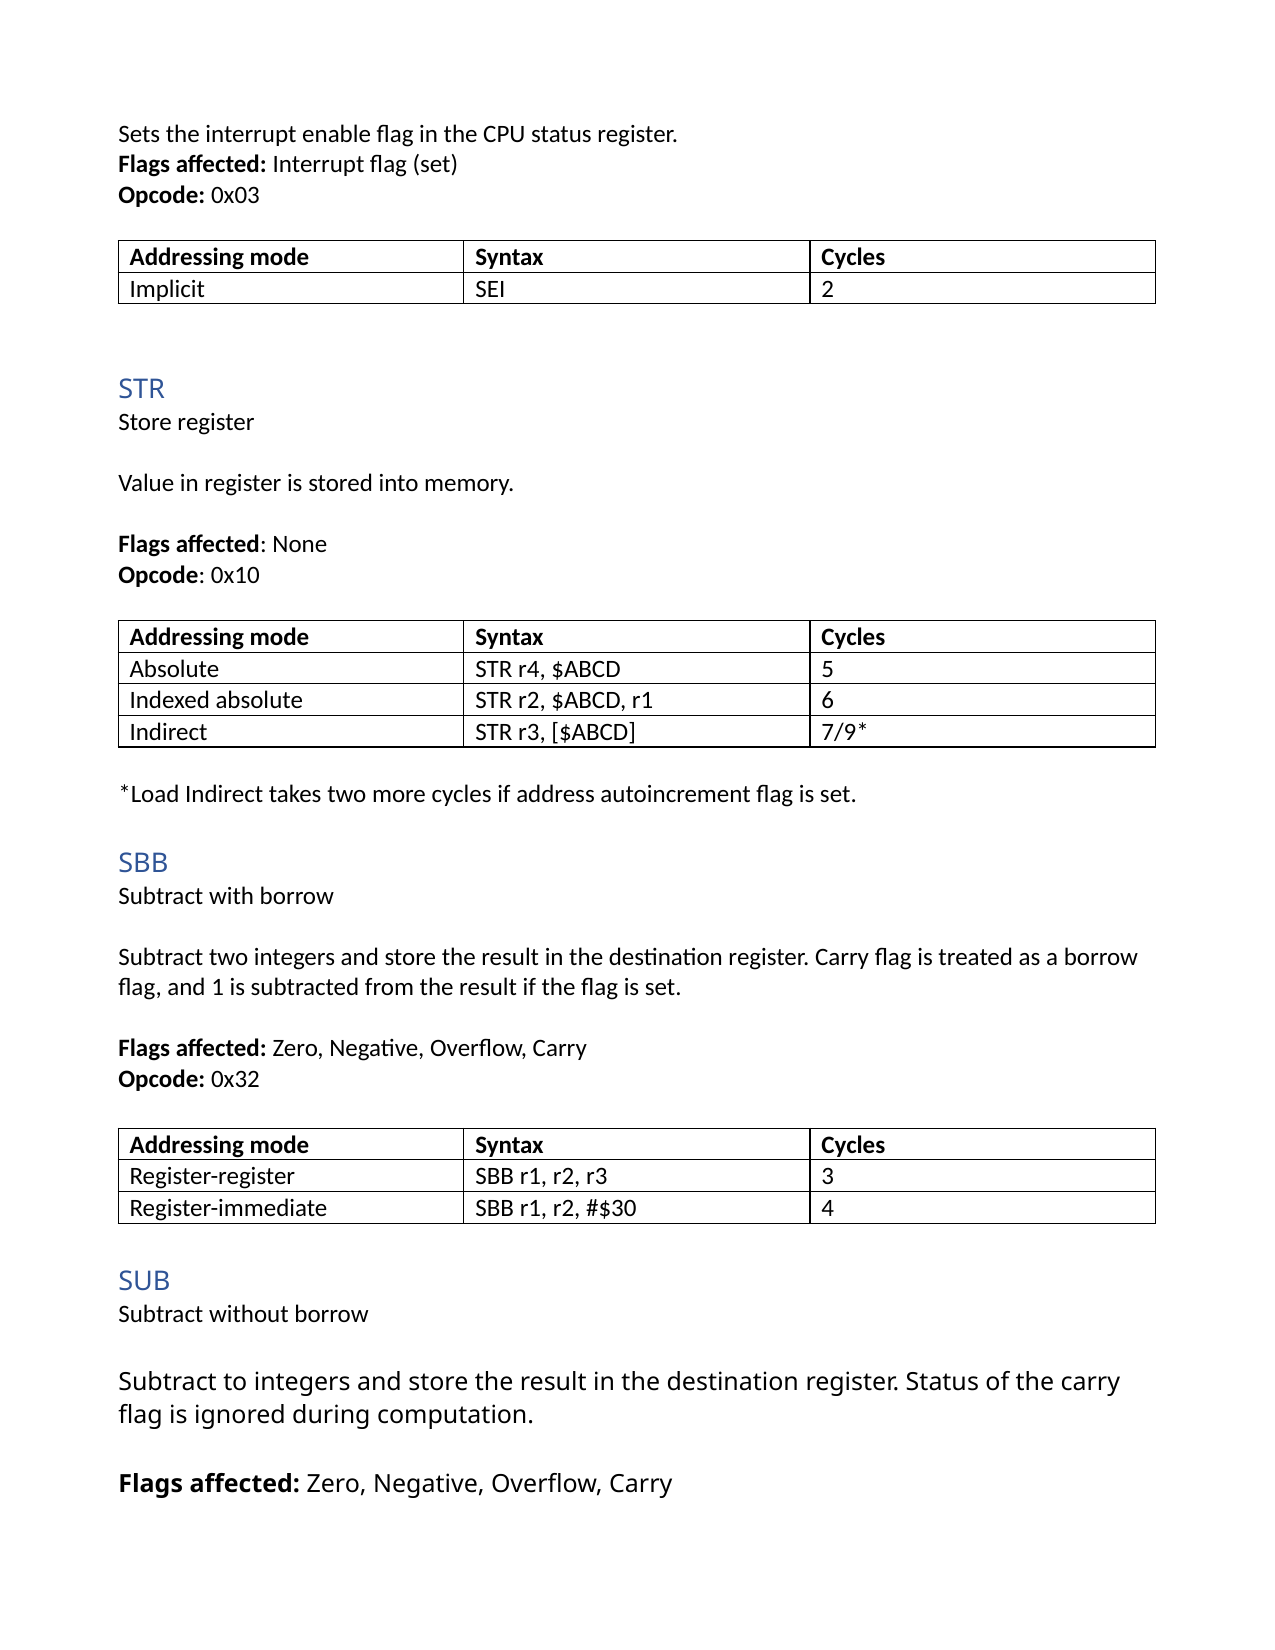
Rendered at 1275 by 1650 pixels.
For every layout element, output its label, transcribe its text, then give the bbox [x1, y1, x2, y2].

table_cell Indexed absolute [119, 684, 463, 715]
table_cell 3 [811, 1160, 1155, 1191]
subtitle SBB [118, 843, 1157, 880]
table_header Cycles [811, 621, 1155, 652]
table_cell 4 [811, 1192, 1155, 1222]
table_cell SBB r1, r2, r3 [464, 1160, 809, 1191]
text Sets the interrupt enable flag in the CPU status register. [118, 118, 1157, 149]
table_header Syntax [464, 621, 809, 652]
text Subtract without borrow [118, 1298, 1157, 1329]
table_header Cycles [811, 241, 1155, 272]
table_cell STR r4, $ABCD [464, 653, 809, 683]
table_header Addressing mode [119, 1129, 463, 1159]
text *Load Indirect takes two more cycles if address autoincrement flag is set. [118, 778, 1157, 808]
table_cell Implicit [119, 273, 463, 303]
table_header Addressing mode [119, 241, 463, 272]
table_cell STR r2, $ABCD, r1 [464, 684, 809, 715]
text Flags affected: Interrupt flag (set) [118, 149, 1157, 179]
table_cell STR r3, [$ABCD] [464, 716, 809, 746]
table_header Addressing mode [119, 621, 463, 652]
text Flags affected: Zero, Negative, Overflow, Carry [118, 1465, 1157, 1499]
text Flags affected: None [118, 528, 1157, 559]
table_cell SEI [464, 273, 809, 303]
table_cell Absolute [119, 653, 463, 683]
table_cell SBB r1, r2, #$30 [464, 1192, 809, 1222]
text Value in register is stored into memory. [118, 467, 1157, 498]
subtitle SUB [118, 1262, 1157, 1298]
table_header Syntax [464, 1129, 809, 1159]
subtitle STR [118, 369, 1157, 406]
table_header Cycles [811, 1129, 1155, 1159]
text Subtract two integers and store the result in the destination register. Carry flag is treated as a borrow flag, and 1 is subtracted from the result if the flag is set. [118, 941, 1157, 1002]
table_cell 5 [811, 653, 1155, 683]
text Opcode: 0x10 [118, 559, 1157, 589]
table_cell 7/9* [811, 716, 1155, 746]
table_cell Register-immediate [119, 1192, 463, 1222]
table_cell 6 [811, 684, 1155, 715]
text Subtract with borrow [118, 880, 1157, 911]
table_cell Indirect [119, 716, 463, 746]
table_cell Register-register [119, 1160, 463, 1191]
text Opcode: 0x32 [118, 1063, 1157, 1094]
table_header Syntax [464, 241, 809, 272]
text Subtract to integers and store the result in the destination register. Status of the carry flag is ignored during computation. [118, 1363, 1157, 1431]
text Flags affected: Zero, Negative, Overflow, Carry [118, 1033, 1157, 1063]
text Store register [118, 406, 1157, 437]
text Opcode: 0x03 [118, 179, 1157, 210]
table_cell 2 [811, 273, 1155, 303]
